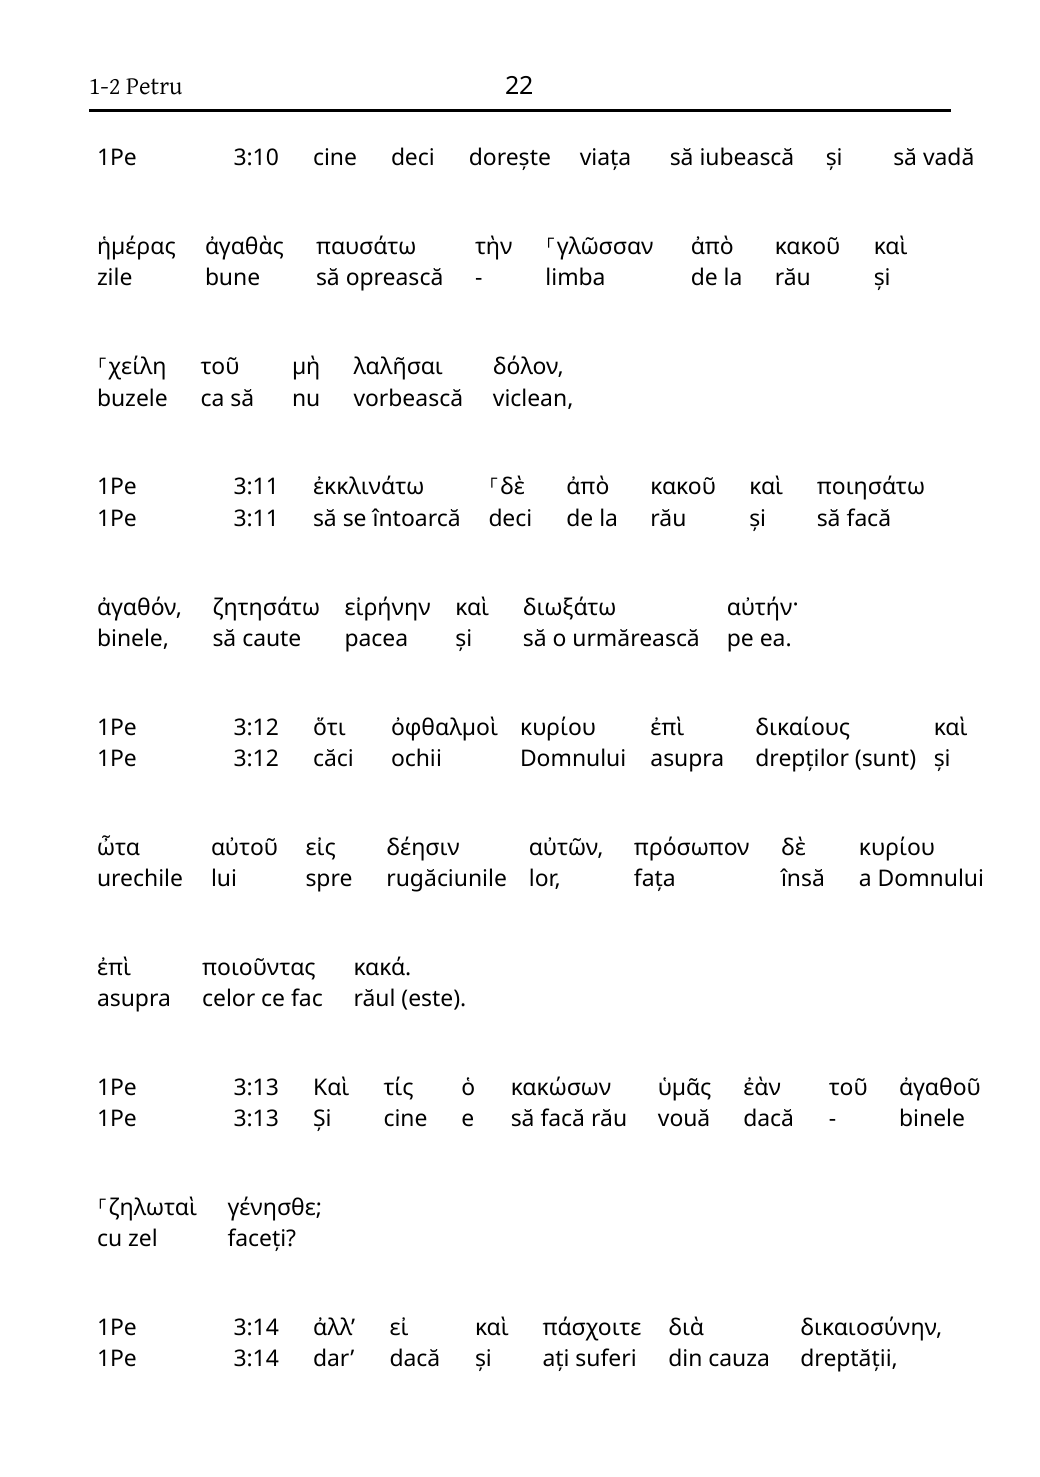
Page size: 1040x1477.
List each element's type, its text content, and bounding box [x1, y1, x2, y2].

table_cell κακοῦ [770, 230, 869, 261]
table_header [93, 799, 207, 831]
table_header [471, 199, 541, 230]
table_cell ochii [387, 742, 516, 773]
table_header [538, 1280, 664, 1311]
table_cell κακώσων [506, 1071, 653, 1102]
table_header [93, 679, 229, 711]
table_cell a Domnului [855, 862, 1003, 893]
table_header [301, 799, 382, 831]
table_cell 1Pe [93, 711, 229, 742]
table_cell e [457, 1102, 506, 1133]
table_header [654, 1040, 739, 1071]
table_header [93, 439, 229, 470]
table_header [813, 439, 946, 470]
table_header [451, 559, 518, 590]
table_cell și [929, 742, 997, 773]
table_cell ἀγαθόν, [93, 590, 208, 622]
table_cell dar’ [309, 1342, 385, 1373]
table_cell Καὶ [309, 1071, 379, 1102]
table_header [506, 1040, 653, 1071]
table_header [686, 199, 770, 230]
table_cell cine [309, 141, 387, 172]
table_cell ἐπὶ [93, 951, 198, 982]
table_cell și [821, 141, 889, 172]
table_header [229, 1040, 309, 1071]
table_header [471, 1280, 538, 1311]
table_header [489, 319, 599, 350]
table_cell zile [93, 261, 201, 293]
table_cell dacă [739, 1102, 824, 1133]
table_cell cu zel [93, 1222, 223, 1253]
table_cell pe ea. [723, 622, 820, 653]
table_header [309, 439, 484, 470]
table_header [745, 439, 812, 470]
table_cell viclean, [489, 381, 599, 413]
table_cell Și [309, 1102, 379, 1133]
table_header [646, 679, 751, 711]
table_cell să caute [208, 622, 340, 653]
table_cell κυρίου [516, 711, 646, 742]
table_header [309, 1280, 385, 1311]
table_header [201, 199, 312, 230]
table_cell 1Pe [93, 742, 229, 773]
table_cell să oprească [312, 261, 471, 293]
table_cell δικαιοσύνην, [796, 1311, 956, 1342]
table_cell să se întoarcă [309, 502, 484, 533]
table_header [484, 439, 562, 470]
table_header [382, 799, 524, 831]
table_cell ἐπὶ [646, 711, 751, 742]
table_cell δέησιν [382, 831, 524, 862]
table_cell ἀγαθοῦ [895, 1071, 1006, 1102]
table_cell și [471, 1342, 538, 1373]
table_header [93, 319, 196, 350]
table_header [751, 679, 929, 711]
table_header [855, 799, 1003, 831]
table_header [196, 319, 288, 350]
table_header [229, 439, 309, 470]
table_header [895, 1040, 1006, 1071]
table_cell bune [201, 261, 312, 293]
table_cell ποιοῦντας [198, 951, 349, 982]
table_cell αὐτήν· [723, 590, 820, 622]
table_cell ați suferi [538, 1342, 664, 1373]
table_header [723, 559, 820, 590]
table_cell răul (este). [349, 982, 492, 1013]
table_cell καὶ [869, 230, 937, 261]
table_cell și [451, 622, 518, 653]
table_header [664, 1280, 796, 1311]
table_header [349, 920, 492, 951]
table_cell dreptății, [796, 1342, 956, 1373]
table_cell rău [646, 502, 745, 533]
table_header [309, 1040, 379, 1071]
table_cell 1Pe [93, 141, 229, 172]
table_cell τοῦ [824, 1071, 895, 1102]
table_cell καὶ [929, 711, 997, 742]
table_cell nu [288, 381, 349, 413]
table_cell cine [379, 1102, 457, 1133]
table_cell ἡμέρας [93, 230, 201, 261]
table_header [630, 799, 777, 831]
table_header [457, 1040, 506, 1071]
table_cell rău [770, 261, 869, 293]
table_cell καὶ [451, 590, 518, 622]
table_header [93, 1280, 229, 1311]
table_header [309, 679, 387, 711]
table_cell spre [301, 862, 382, 893]
table_cell πάσχοιτε [538, 1311, 664, 1342]
table_cell 3:13 [229, 1071, 309, 1102]
table_cell dorește [465, 141, 575, 172]
table_cell ποιησάτω [813, 470, 946, 502]
table_header [777, 799, 854, 831]
table_cell αὐτοῦ [207, 831, 301, 862]
table_header [739, 1040, 824, 1071]
table_cell de la [686, 261, 770, 293]
table_cell μὴ [288, 350, 349, 381]
table_header [824, 1040, 895, 1071]
table_cell γένησθε; [223, 1191, 346, 1222]
table_cell ⸀ζηλωταὶ [93, 1191, 223, 1222]
table_cell εἰς [301, 831, 382, 862]
table_cell 3:14 [229, 1311, 309, 1342]
table_cell καὶ [471, 1311, 538, 1342]
table_cell ἀλλ’ [309, 1311, 385, 1342]
table_cell τὴν [471, 230, 541, 261]
table_cell lui [207, 862, 301, 893]
table_cell ὅτι [309, 711, 387, 742]
table_header [929, 679, 997, 711]
table_cell din cauza [664, 1342, 796, 1373]
table_header [229, 679, 309, 711]
table_cell să facă rău [506, 1102, 653, 1133]
table_cell διωξάτω [519, 590, 722, 622]
table_header [541, 199, 686, 230]
table_header [646, 439, 745, 470]
table_header [516, 679, 646, 711]
table_cell 1Pe [93, 1342, 229, 1373]
table_cell κυρίου [855, 831, 1003, 862]
table_cell să iubească [665, 141, 821, 172]
table_cell urechile [93, 862, 207, 893]
table_cell ζητησάτω [208, 590, 340, 622]
table_cell ἀπὸ [562, 470, 646, 502]
table_header [208, 559, 340, 590]
table_cell de la [562, 502, 646, 533]
table_header [387, 679, 516, 711]
table_cell să facă [813, 502, 946, 533]
table_cell εἰ [385, 1311, 471, 1342]
table_cell δικαίους [751, 711, 929, 742]
table_cell deci [387, 141, 464, 172]
table_cell binele, [93, 622, 208, 653]
table_cell κακοῦ [646, 470, 745, 502]
table_cell celor ce fac [198, 982, 349, 1013]
table_cell ὀφθαλμοὶ [387, 711, 516, 742]
table_cell asupra [93, 982, 198, 1013]
table_cell λαλῆσαι [349, 350, 488, 381]
table_cell δὲ [777, 831, 854, 862]
table_cell asupra [646, 742, 751, 773]
table_header [562, 439, 646, 470]
table_cell πρόσωπον [630, 831, 777, 862]
table_cell παυσάτω [312, 230, 471, 261]
table_cell 3:12 [229, 711, 309, 742]
table_header [93, 199, 201, 230]
table_header [525, 799, 629, 831]
table_cell εἰρήνην [340, 590, 451, 622]
table_cell ἐὰν [739, 1071, 824, 1102]
table_cell lor, [525, 862, 629, 893]
table_cell ἐκκλινάτω [309, 470, 484, 502]
table_header [93, 1040, 229, 1071]
table_cell căci [309, 742, 387, 773]
table_cell ὁ [457, 1071, 506, 1102]
table_cell τίς [379, 1071, 457, 1102]
table_header [869, 199, 937, 230]
table_header [93, 920, 198, 951]
table_header [229, 1280, 309, 1311]
table_cell deci [484, 502, 562, 533]
table_cell καὶ [745, 470, 812, 502]
table_cell 3:10 [229, 141, 309, 172]
table_cell 1Pe [93, 1311, 229, 1342]
table_cell ἀγαθὰς [201, 230, 312, 261]
table_header [198, 920, 349, 951]
table_cell limba [541, 261, 686, 293]
table_header [519, 559, 722, 590]
table_header [340, 559, 451, 590]
table_header [288, 319, 349, 350]
table_cell 1Pe [93, 470, 229, 502]
table_cell Domnului [516, 742, 646, 773]
table_cell 3:11 [229, 470, 309, 502]
table_header [207, 799, 301, 831]
table_cell dacă [385, 1342, 471, 1373]
table_cell însă [777, 862, 854, 893]
table_cell să o urmărească [519, 622, 722, 653]
table_cell - [471, 261, 541, 293]
table_cell faceți? [223, 1222, 346, 1253]
table_cell - [824, 1102, 895, 1133]
table_cell 1Pe [93, 1102, 229, 1133]
table_cell vorbească [349, 381, 488, 413]
table_cell ὑμᾶς [654, 1071, 739, 1102]
table_header [93, 1160, 223, 1191]
table_cell fața [630, 862, 777, 893]
table_cell τοῦ [196, 350, 288, 381]
table_header [223, 1160, 346, 1191]
table_cell δόλον, [489, 350, 599, 381]
table_cell ca să [196, 381, 288, 413]
table_cell 3:11 [229, 502, 309, 533]
table_cell ⸀δὲ [484, 470, 562, 502]
table_cell κακά. [349, 951, 492, 982]
table_cell și [745, 502, 812, 533]
table_header [770, 199, 869, 230]
table_cell să vadă [889, 141, 1003, 172]
table_cell ὦτα [93, 831, 207, 862]
table_cell drepților (sunt) [751, 742, 929, 773]
table_cell vouă [654, 1102, 739, 1133]
table_cell 3:14 [229, 1342, 309, 1373]
table_cell pacea [340, 622, 451, 653]
table_header [796, 1280, 956, 1311]
table_cell 1Pe [93, 1071, 229, 1102]
table_cell διὰ [664, 1311, 796, 1342]
table_cell viața [575, 141, 665, 172]
table_cell 3:13 [229, 1102, 309, 1133]
table_cell rugăciunile [382, 862, 524, 893]
table_header [312, 199, 471, 230]
table_header [379, 1040, 457, 1071]
table_cell buzele [93, 381, 196, 413]
table_cell 1Pe [93, 502, 229, 533]
table_header [349, 319, 488, 350]
table_header [93, 559, 208, 590]
table_cell și [869, 261, 937, 293]
table_header [385, 1280, 471, 1311]
table_cell binele [895, 1102, 1006, 1133]
table_cell 3:12 [229, 742, 309, 773]
table_cell ⸀γλῶσσαν [541, 230, 686, 261]
table_cell αὐτῶν, [525, 831, 629, 862]
table_cell ⸀χείλη [93, 350, 196, 381]
table_cell ἀπὸ [686, 230, 770, 261]
